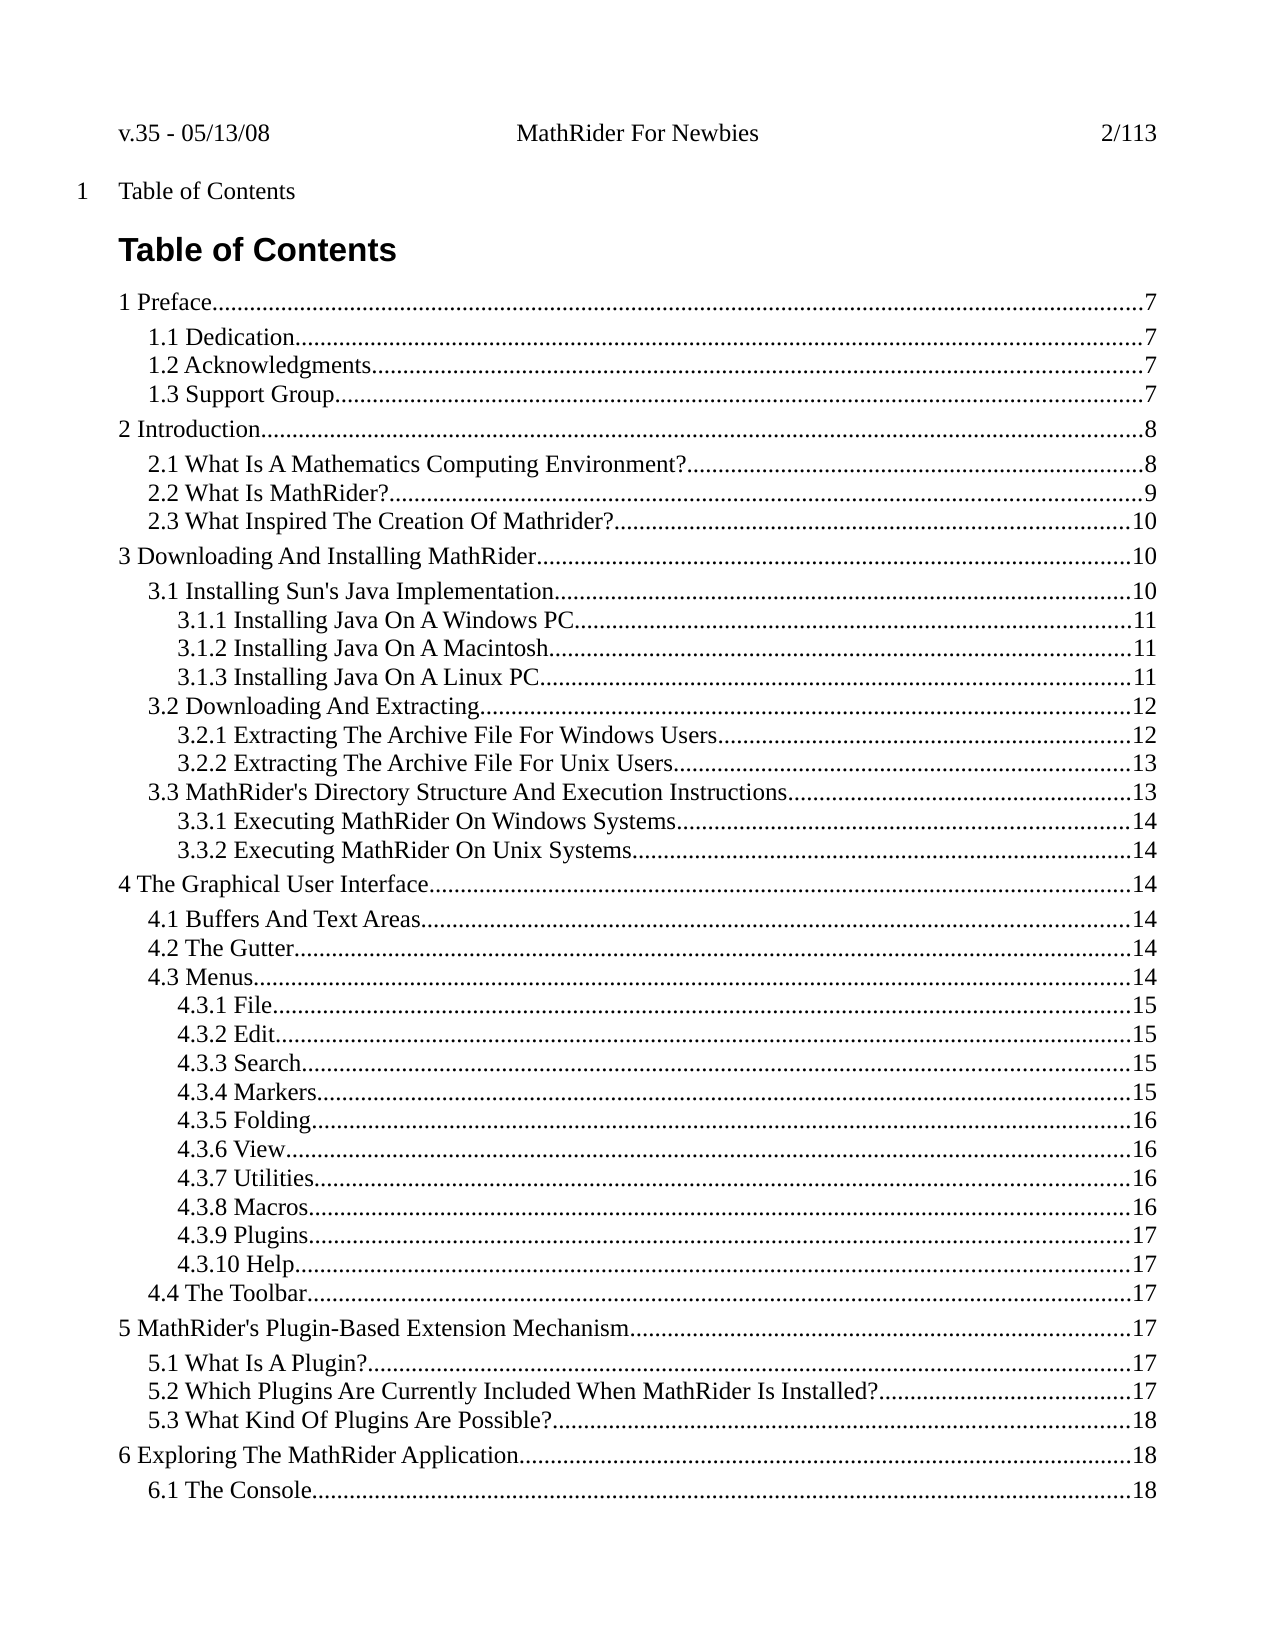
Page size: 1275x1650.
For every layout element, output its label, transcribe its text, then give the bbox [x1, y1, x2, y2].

text 2.2 What Is MathRider? 9 [148, 478, 1157, 506]
text 4.3.4 Markers 15 [177, 1077, 1157, 1106]
text 4.3.10 Help 17 [177, 1249, 1157, 1278]
text 4.3 Menus 14 [148, 962, 1157, 991]
text 4.3.2 Edit 15 [177, 1019, 1157, 1048]
text 4.1 Buffers And Text Areas 14 [148, 904, 1157, 933]
text 5.3 What Kind Of Plugins Are Possible? 18 [148, 1405, 1157, 1434]
text 4.3.8 Macros 16 [177, 1192, 1157, 1221]
text 4 The Graphical User Interface 14 [118, 869, 1157, 898]
text 3.2.2 Extracting The Archive File For Unix Users 13 [177, 748, 1157, 777]
text 4.4 The Toolbar 17 [148, 1278, 1157, 1307]
text 3.1.1 Installing Java On A Windows PC 11 [177, 605, 1157, 633]
text 1 Preface 7 [118, 287, 1157, 316]
text 6 Exploring The MathRider Application 18 [118, 1440, 1157, 1469]
text 2.3 What Inspired The Creation Of Mathrider? 10 [148, 506, 1157, 535]
text 3.2 Downloading And Extracting 12 [148, 691, 1157, 720]
text 5 MathRider's Plugin-Based Extension Mechanism 17 [118, 1313, 1157, 1342]
text 3.2.1 Extracting The Archive File For Windows Users 12 [177, 720, 1157, 748]
text 4.3.3 Search 15 [177, 1048, 1157, 1077]
subtitle Table of Contents [118, 230, 1157, 268]
text 6.1 The Console 18 [148, 1475, 1157, 1503]
text 3 Downloading And Installing MathRider 10 [118, 541, 1157, 570]
text 2 Introduction 8 [118, 414, 1157, 443]
text 5.2 Which Plugins Are Currently Included When MathRider Is Installed? 17 [148, 1376, 1157, 1405]
text 3.3.1 Executing MathRider On Windows Systems 14 [177, 806, 1157, 835]
text Table of Contents [118, 176, 1157, 205]
text 4.3.9 Plugins 17 [177, 1221, 1157, 1249]
text 3.1 Installing Sun's Java Implementation 10 [148, 576, 1157, 605]
text 1.1 Dedication 7 [148, 322, 1157, 351]
text 3.3.2 Executing MathRider On Unix Systems 14 [177, 835, 1157, 863]
text 4.2 The Gutter 14 [148, 933, 1157, 962]
text 3.1.3 Installing Java On A Linux PC 11 [177, 662, 1157, 691]
text 1.2 Acknowledgments 7 [148, 351, 1157, 379]
text 1.3 Support Group 7 [148, 379, 1157, 408]
text 2.1 What Is A Mathematics Computing Environment? 8 [148, 449, 1157, 478]
text 4.3.1 File 15 [177, 991, 1157, 1019]
text 3.3 MathRider's Directory Structure And Execution Instructions 13 [148, 777, 1157, 806]
text 3.1.2 Installing Java On A Macintosh 11 [177, 633, 1157, 662]
text 4.3.6 View 16 [177, 1134, 1157, 1163]
text 5.1 What Is A Plugin? 17 [148, 1348, 1157, 1376]
text 4.3.7 Utilities 16 [177, 1163, 1157, 1192]
text 4.3.5 Folding 16 [177, 1106, 1157, 1134]
